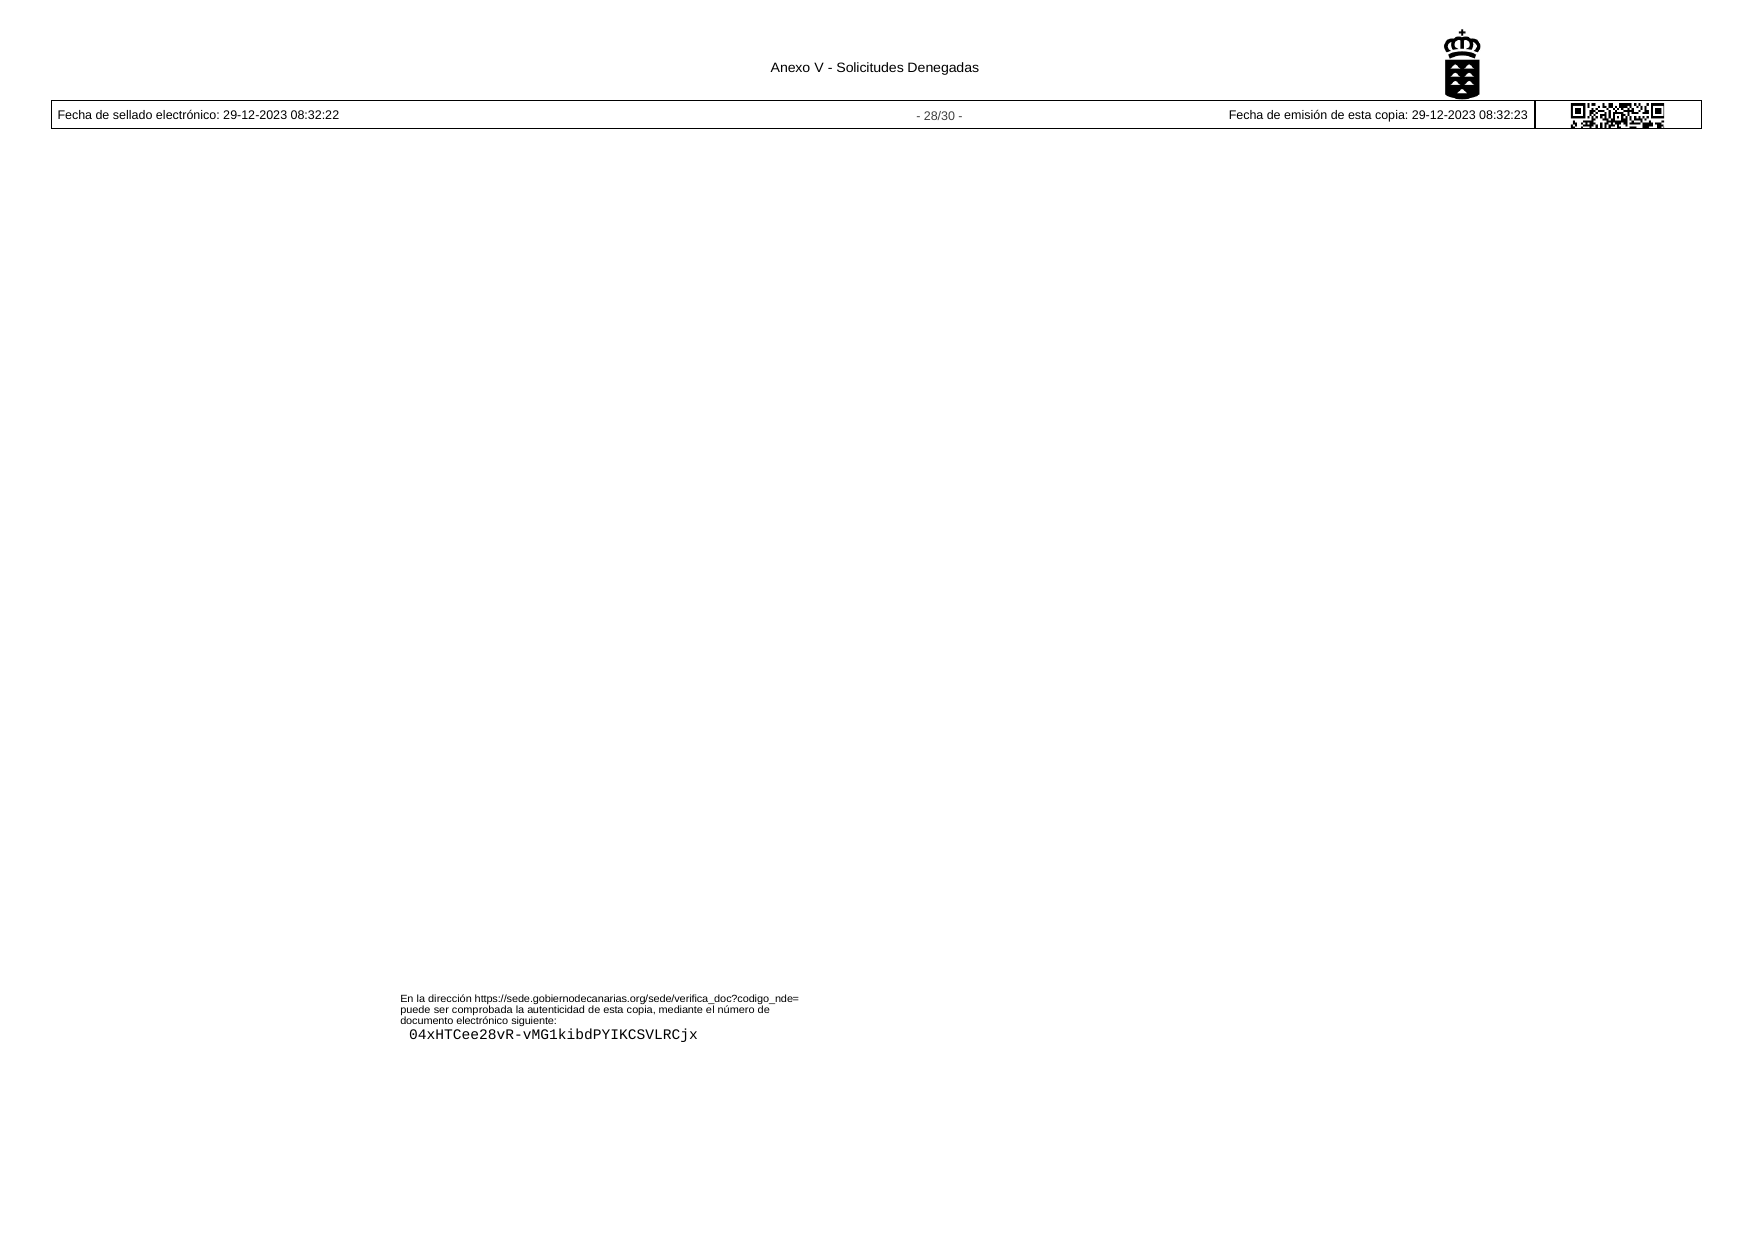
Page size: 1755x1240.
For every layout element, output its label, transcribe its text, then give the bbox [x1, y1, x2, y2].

table_cell Fecha de sellado electrónico: 29-12-2023 08:32:22 - 28/30 - Fecha de emisión de esta copia: 29-12-2023 08:32:23 [52, 101, 1534, 128]
table_header [1536, 101, 1701, 128]
